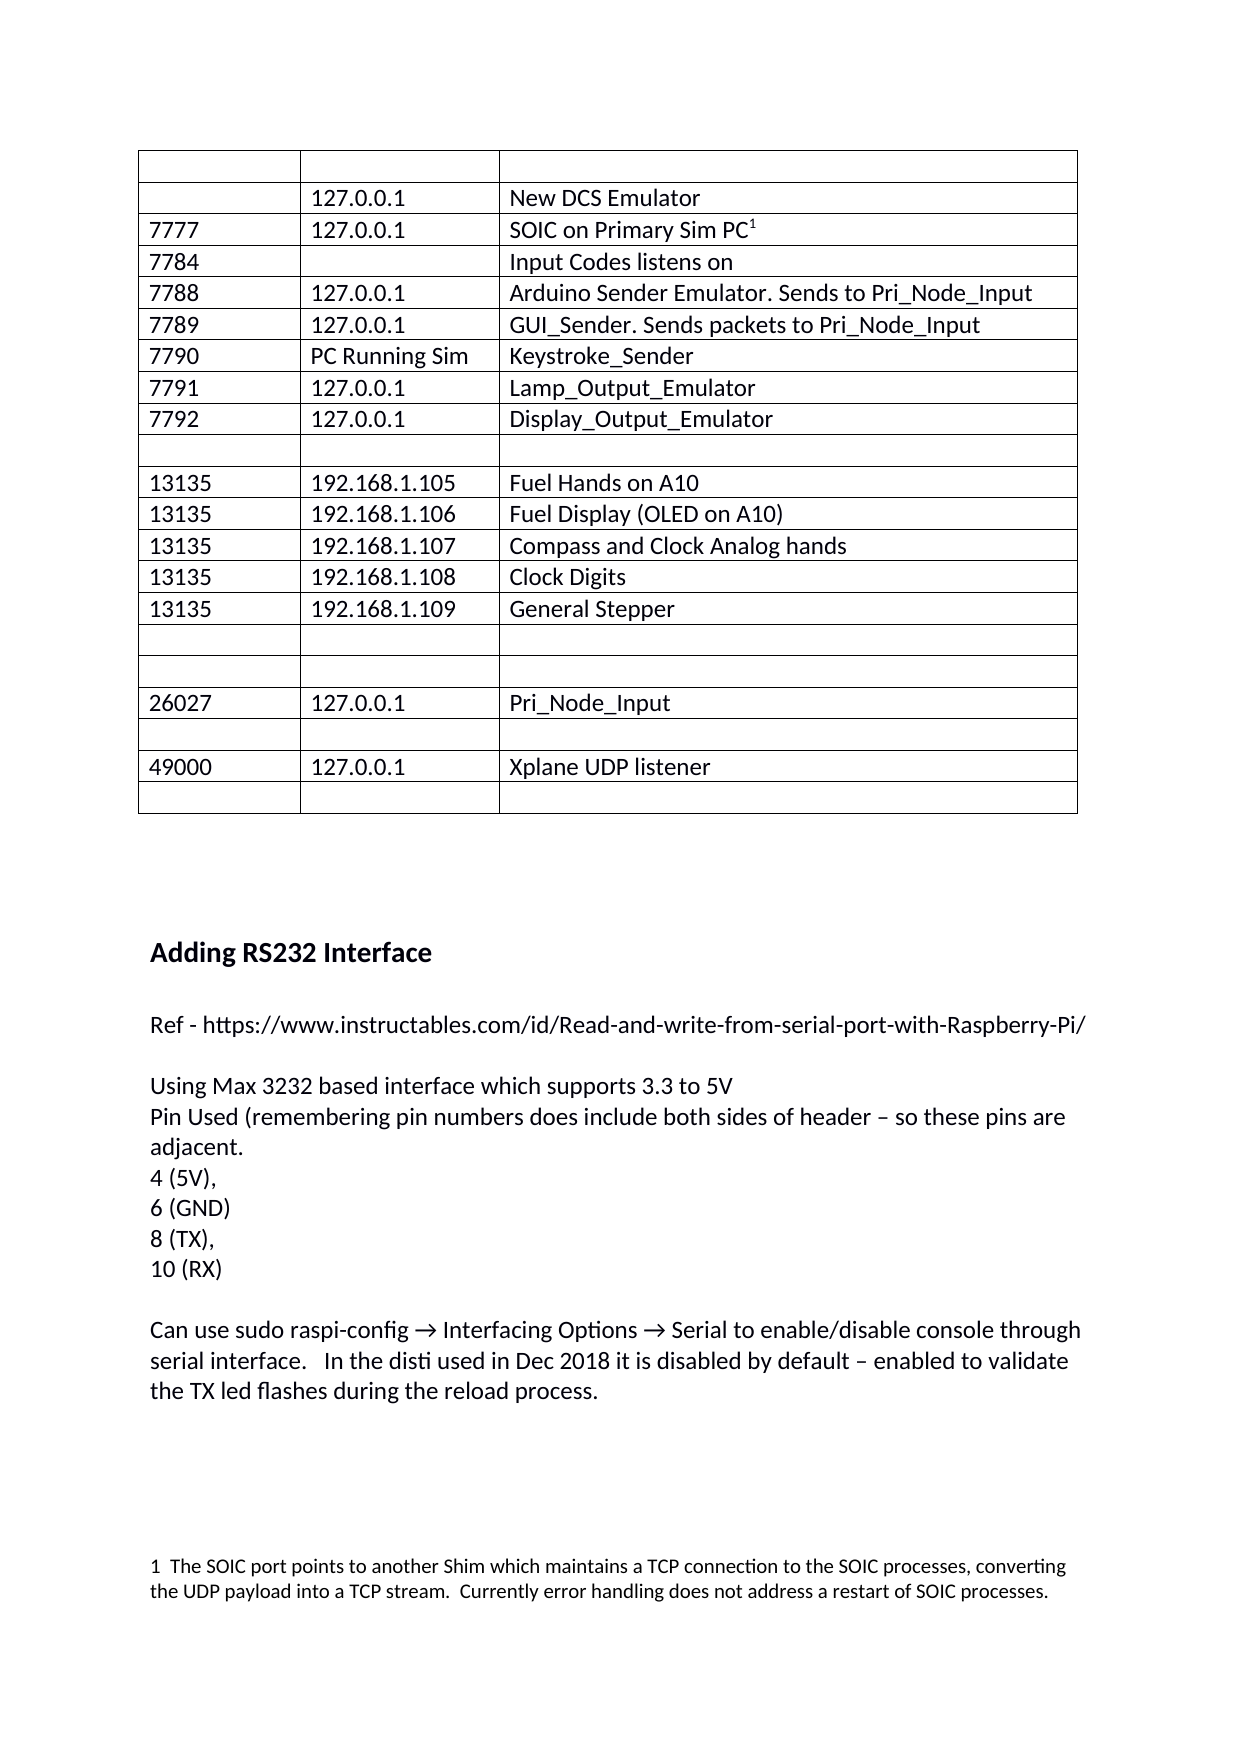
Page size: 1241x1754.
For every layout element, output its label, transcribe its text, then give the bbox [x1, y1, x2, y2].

table_cell [301, 719, 499, 750]
table_cell [139, 435, 300, 466]
table_cell Clock Digits [500, 561, 1077, 592]
table_cell 192.168.1.106 [301, 498, 499, 529]
table_cell 192.168.1.107 [301, 530, 499, 560]
text Can use sudo raspi-config → Interfacing Options → Serial to enable/disable console through serial interface. In the disti used in Dec 2018 it is disabled by default – enabled to validate the TX led flashes during the reload process. [150, 1314, 1090, 1406]
table_cell 13135 [139, 467, 300, 497]
table_cell 127.0.0.1 [301, 183, 499, 213]
table_cell 127.0.0.1 [301, 372, 499, 402]
table_cell [301, 782, 499, 813]
table_cell [139, 719, 300, 750]
table_cell 7789 [139, 309, 300, 339]
table_cell Xplane UDP listener [500, 751, 1077, 781]
table_cell PC Running Sim [301, 340, 499, 371]
table_cell 127.0.0.1 [301, 309, 499, 339]
table_cell Input Codes listens on [500, 246, 1077, 276]
table_cell 127.0.0.1 [301, 214, 499, 245]
table_cell 13135 [139, 561, 300, 592]
table_cell [500, 782, 1077, 813]
text 4 (5V), [150, 1162, 1090, 1192]
table_cell 192.168.1.105 [301, 467, 499, 497]
table_cell Fuel Display (OLED on A10) [500, 498, 1077, 529]
table_cell [139, 625, 300, 655]
table_cell 7784 [139, 246, 300, 276]
table_cell Fuel Hands on A10 [500, 467, 1077, 497]
text Pin Used (remembering pin numbers does include both sides of header – so these pins are adjacent. [150, 1101, 1090, 1162]
table_cell [139, 183, 300, 213]
table_cell [500, 656, 1077, 687]
table_cell [500, 151, 1077, 182]
table_cell General Stepper [500, 593, 1077, 623]
table_cell [301, 435, 499, 466]
text 8 (TX), [150, 1223, 1090, 1253]
subtitle Adding RS232 Interface [150, 934, 1090, 970]
text Ref - https://www.instructables.com/id/Read-and-write-from-serial-port-with-Raspberry-Pi/ [150, 1009, 1090, 1039]
table_cell [301, 656, 499, 687]
table_cell Lamp_Output_Emulator [500, 372, 1077, 402]
table_cell [500, 719, 1077, 750]
table_cell [301, 151, 499, 182]
table_cell [500, 625, 1077, 655]
text 6 (GND) [150, 1192, 1090, 1223]
table_cell 127.0.0.1 [301, 751, 499, 781]
table_cell [139, 782, 300, 813]
table_cell 7791 [139, 372, 300, 402]
table_cell Display_Output_Emulator [500, 404, 1077, 434]
table_cell GUI_Sender. Sends packets to Pri_Node_Input [500, 309, 1077, 339]
table_cell Keystroke_Sender [500, 340, 1077, 371]
table_cell [500, 435, 1077, 466]
table_cell Pri_Node_Input [500, 688, 1077, 718]
text Using Max 3232 based interface which supports 3.3 to 5V [150, 1070, 1090, 1101]
table_cell 49000 [139, 751, 300, 781]
table_cell 13135 [139, 498, 300, 529]
text 10 (RX) [150, 1253, 1090, 1284]
table_cell [139, 656, 300, 687]
table_cell 13135 [139, 593, 300, 623]
table_cell New DCS Emulator [500, 183, 1077, 213]
table_cell 7788 [139, 277, 300, 308]
table_cell 26027 [139, 688, 300, 718]
table_cell 192.168.1.108 [301, 561, 499, 592]
table_cell [139, 151, 300, 182]
table_cell Compass and Clock Analog hands [500, 530, 1077, 560]
table_cell [301, 246, 499, 276]
table_cell SOIC on Primary Sim PC [500, 214, 1077, 245]
table_cell 7790 [139, 340, 300, 371]
table_cell [301, 625, 499, 655]
table_cell 127.0.0.1 [301, 688, 499, 718]
table_cell 127.0.0.1 [301, 404, 499, 434]
table_cell Arduino Sender Emulator. Sends to Pri_Node_Input [500, 277, 1077, 308]
table_cell 192.168.1.109 [301, 593, 499, 623]
table_cell 13135 [139, 530, 300, 560]
table_cell 7792 [139, 404, 300, 434]
table_cell 127.0.0.1 [301, 277, 499, 308]
table_cell 7777 [139, 214, 300, 245]
